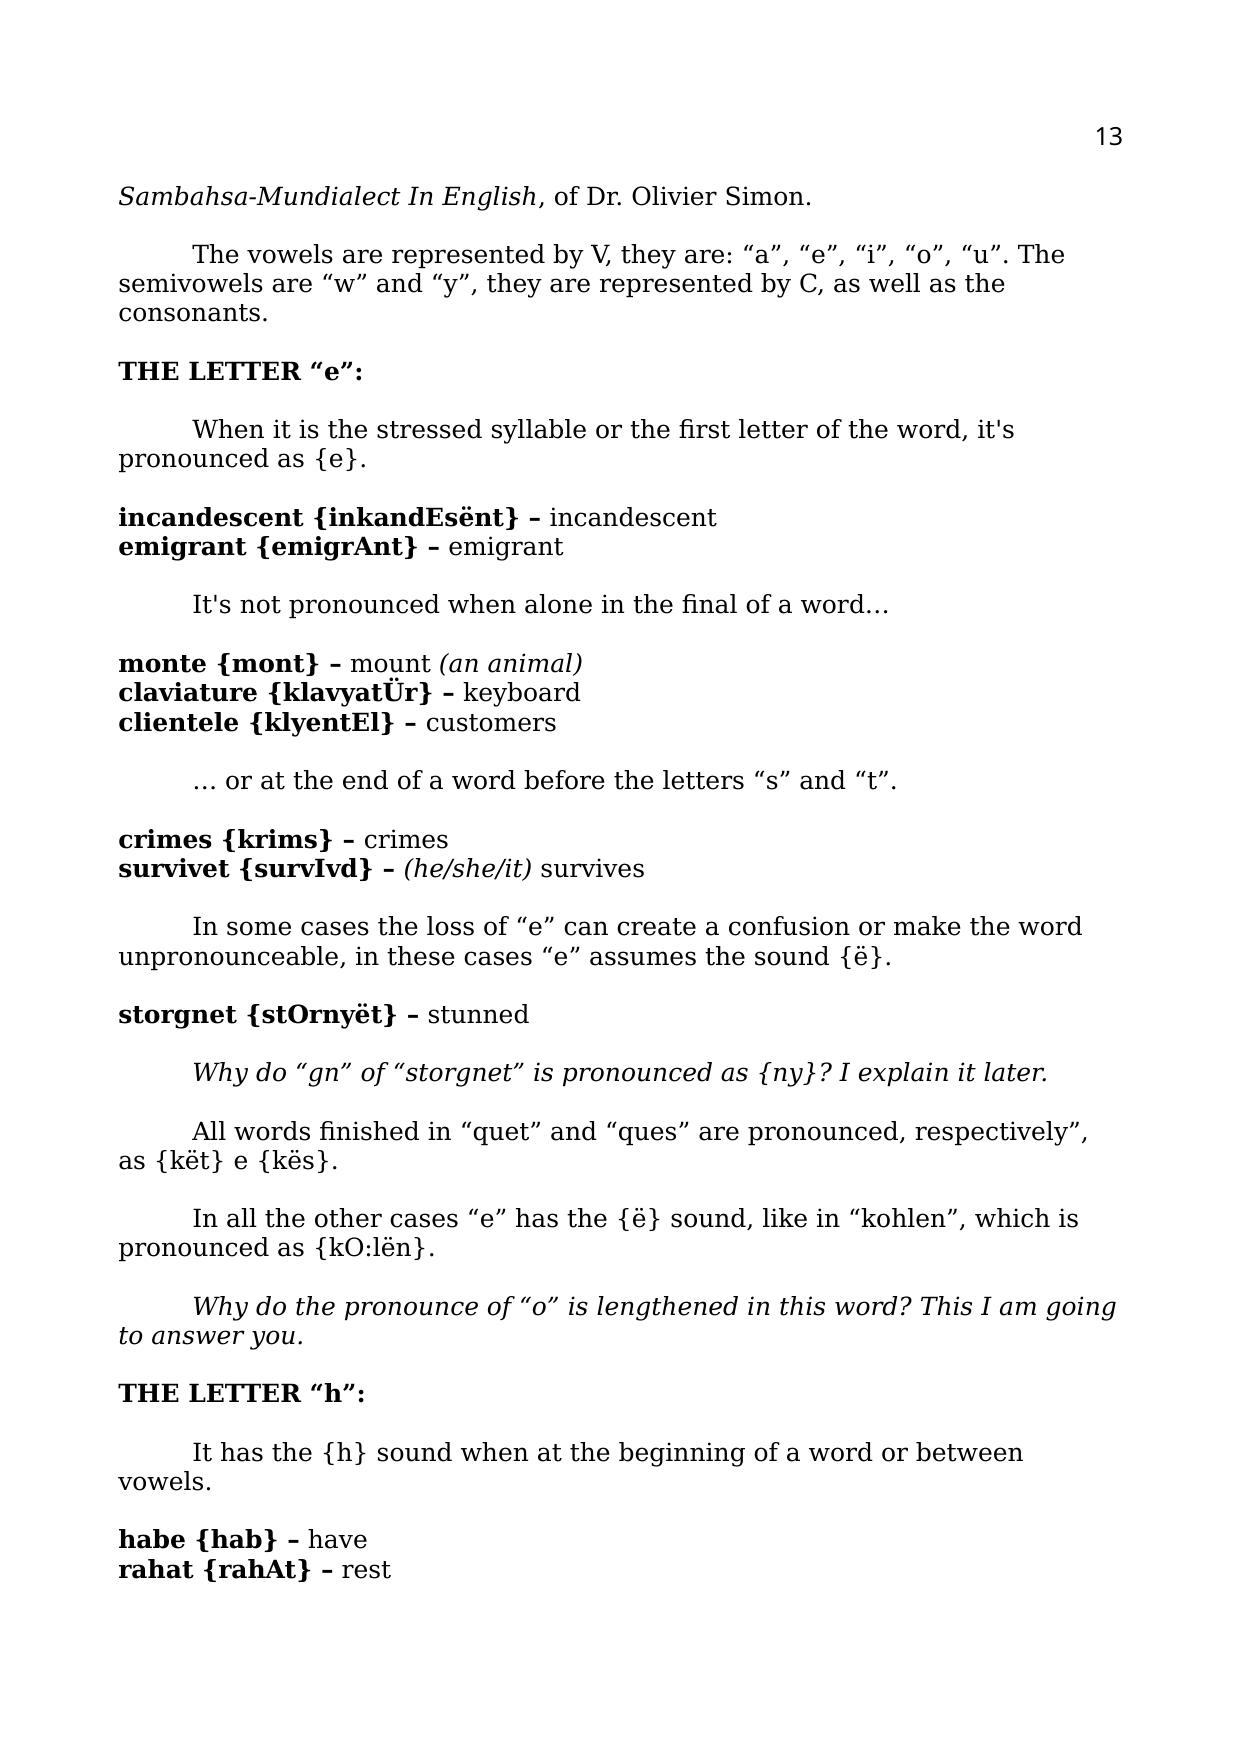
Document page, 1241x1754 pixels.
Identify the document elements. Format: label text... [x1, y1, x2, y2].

text It's not pronounced when alone in the final of a word… [118, 591, 1123, 620]
text In some cases the loss of “e” can create a confusion or make the word unpronounceable, in these cases “e” assumes the sound {ë}. [118, 912, 1123, 971]
text Why do the pronounce of “o” is lengthened in this word? This I am going to answer you. [118, 1292, 1123, 1350]
text clientele {klyentEl} – customers [118, 708, 1123, 737]
subtitle THE LETTER “h”: [118, 1379, 1123, 1409]
text crimes {krims} – crimes [118, 824, 1123, 854]
text All words finished in “quet” and “ques” are pronounced, respectively”, as {kët} e {kës}. [118, 1117, 1123, 1175]
subtitle THE LETTER “e”: [118, 357, 1123, 386]
text In all the other cases “e” has the {ë} sound, like in “kohlen”, which is pronounced as {kO:lën}. [118, 1204, 1123, 1263]
text storgnet {stOrnyët} – stunned [118, 1000, 1123, 1029]
text rahat {rahAt} – rest [118, 1555, 1123, 1584]
text … or at the end of a word before the letters “s” and “t”. [118, 766, 1123, 795]
text emigrant {emigrAnt} – emigrant [118, 532, 1123, 561]
text monte {mont} – mount (an animal) [118, 649, 1123, 678]
text habe {hab} – have [118, 1525, 1123, 1555]
text survivet {survIvd} – (he/she/it) survives [118, 854, 1123, 883]
text It has the {h} sound when at the beginning of a word or between vowels. [118, 1438, 1123, 1496]
text incandescent {inkandEsënt} – incandescent [118, 503, 1123, 532]
text Sambahsa-Mundialect In English, of Dr. Olivier Simon. [118, 182, 1123, 211]
text claviature {klavyatÜr} – keyboard [118, 678, 1123, 708]
text Why do “gn” of “storgnet” is pronounced as {ny}? I explain it later. [118, 1058, 1123, 1088]
text When it is the stressed syllable or the first letter of the word, it's pronounced as {e}. [118, 415, 1123, 473]
text The vowels are represented by V, they are: “a”, “e”, “i”, “o”, “u”. The semivowels are “w” and “y”, they are represented by C, as well as the consonants. [118, 240, 1123, 327]
